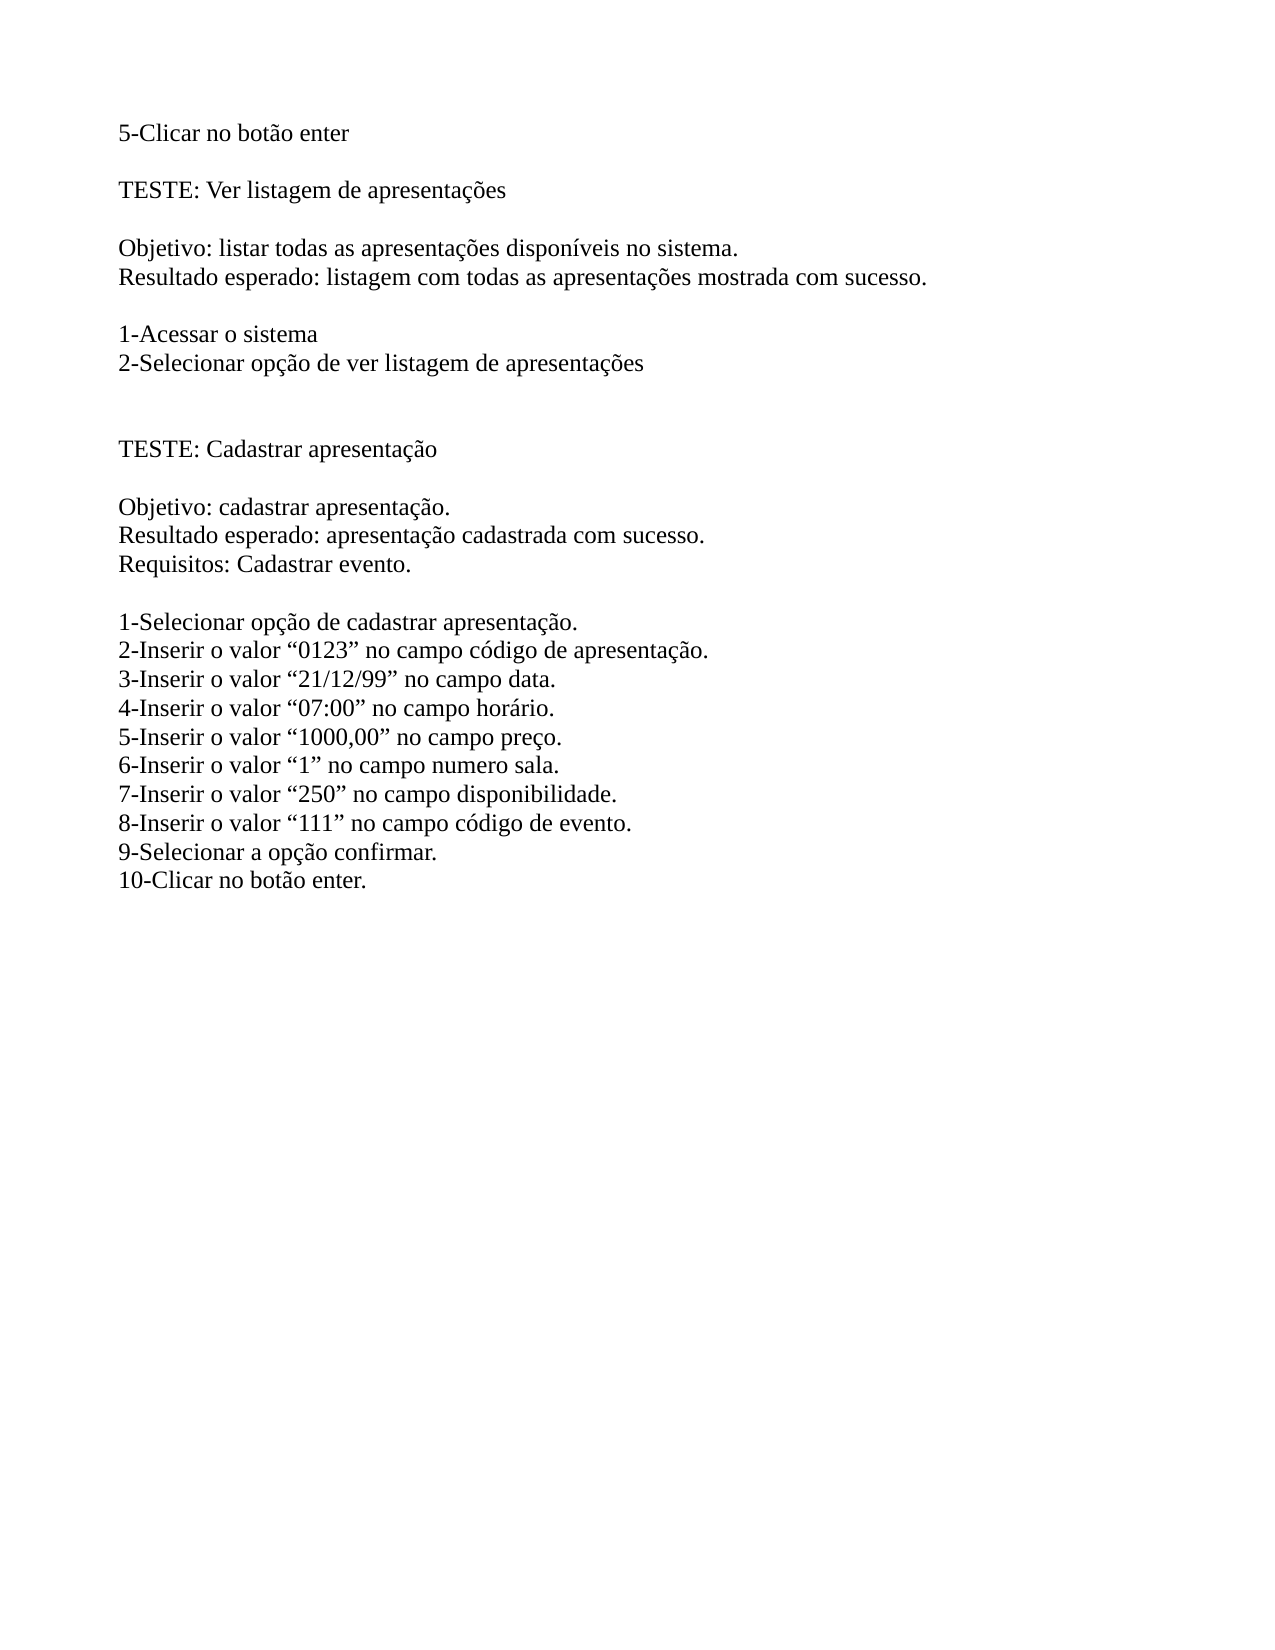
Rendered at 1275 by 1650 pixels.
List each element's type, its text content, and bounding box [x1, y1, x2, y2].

text 1-Acessar o sistema [118, 319, 1157, 348]
text Resultado esperado: apresentação cadastrada com sucesso. [118, 521, 1157, 549]
text Requisitos: Cadastrar evento. [118, 549, 1157, 578]
text Resultado esperado: listagem com todas as apresentações mostrada com sucesso. [118, 262, 1157, 291]
text TESTE: Cadastrar apresentação [118, 434, 1157, 463]
text 4-Inserir o valor “07:00” no campo horário. [118, 693, 1157, 722]
text 7-Inserir o valor “250” no campo disponibilidade. [118, 779, 1157, 808]
text 3-Inserir o valor “21/12/99” no campo data. [118, 664, 1157, 693]
text 5-Clicar no botão enter [118, 118, 1157, 147]
text 8-Inserir o valor “111” no campo código de evento. [118, 808, 1157, 837]
text TESTE: Ver listagem de apresentações [118, 176, 1157, 204]
text 5-Inserir o valor “1000,00” no campo preço. [118, 722, 1157, 751]
text 6-Inserir o valor “1” no campo numero sala. [118, 751, 1157, 779]
text Objetivo: cadastrar apresentação. [118, 492, 1157, 521]
text 9-Selecionar a opção confirmar. [118, 837, 1157, 866]
text Objetivo: listar todas as apresentações disponíveis no sistema. [118, 233, 1157, 262]
text 1-Selecionar opção de cadastrar apresentação. [118, 607, 1157, 636]
text 2-Selecionar opção de ver listagem de apresentações [118, 348, 1157, 377]
text 10-Clicar no botão enter. [118, 866, 1157, 894]
text 2-Inserir o valor “0123” no campo código de apresentação. [118, 636, 1157, 664]
